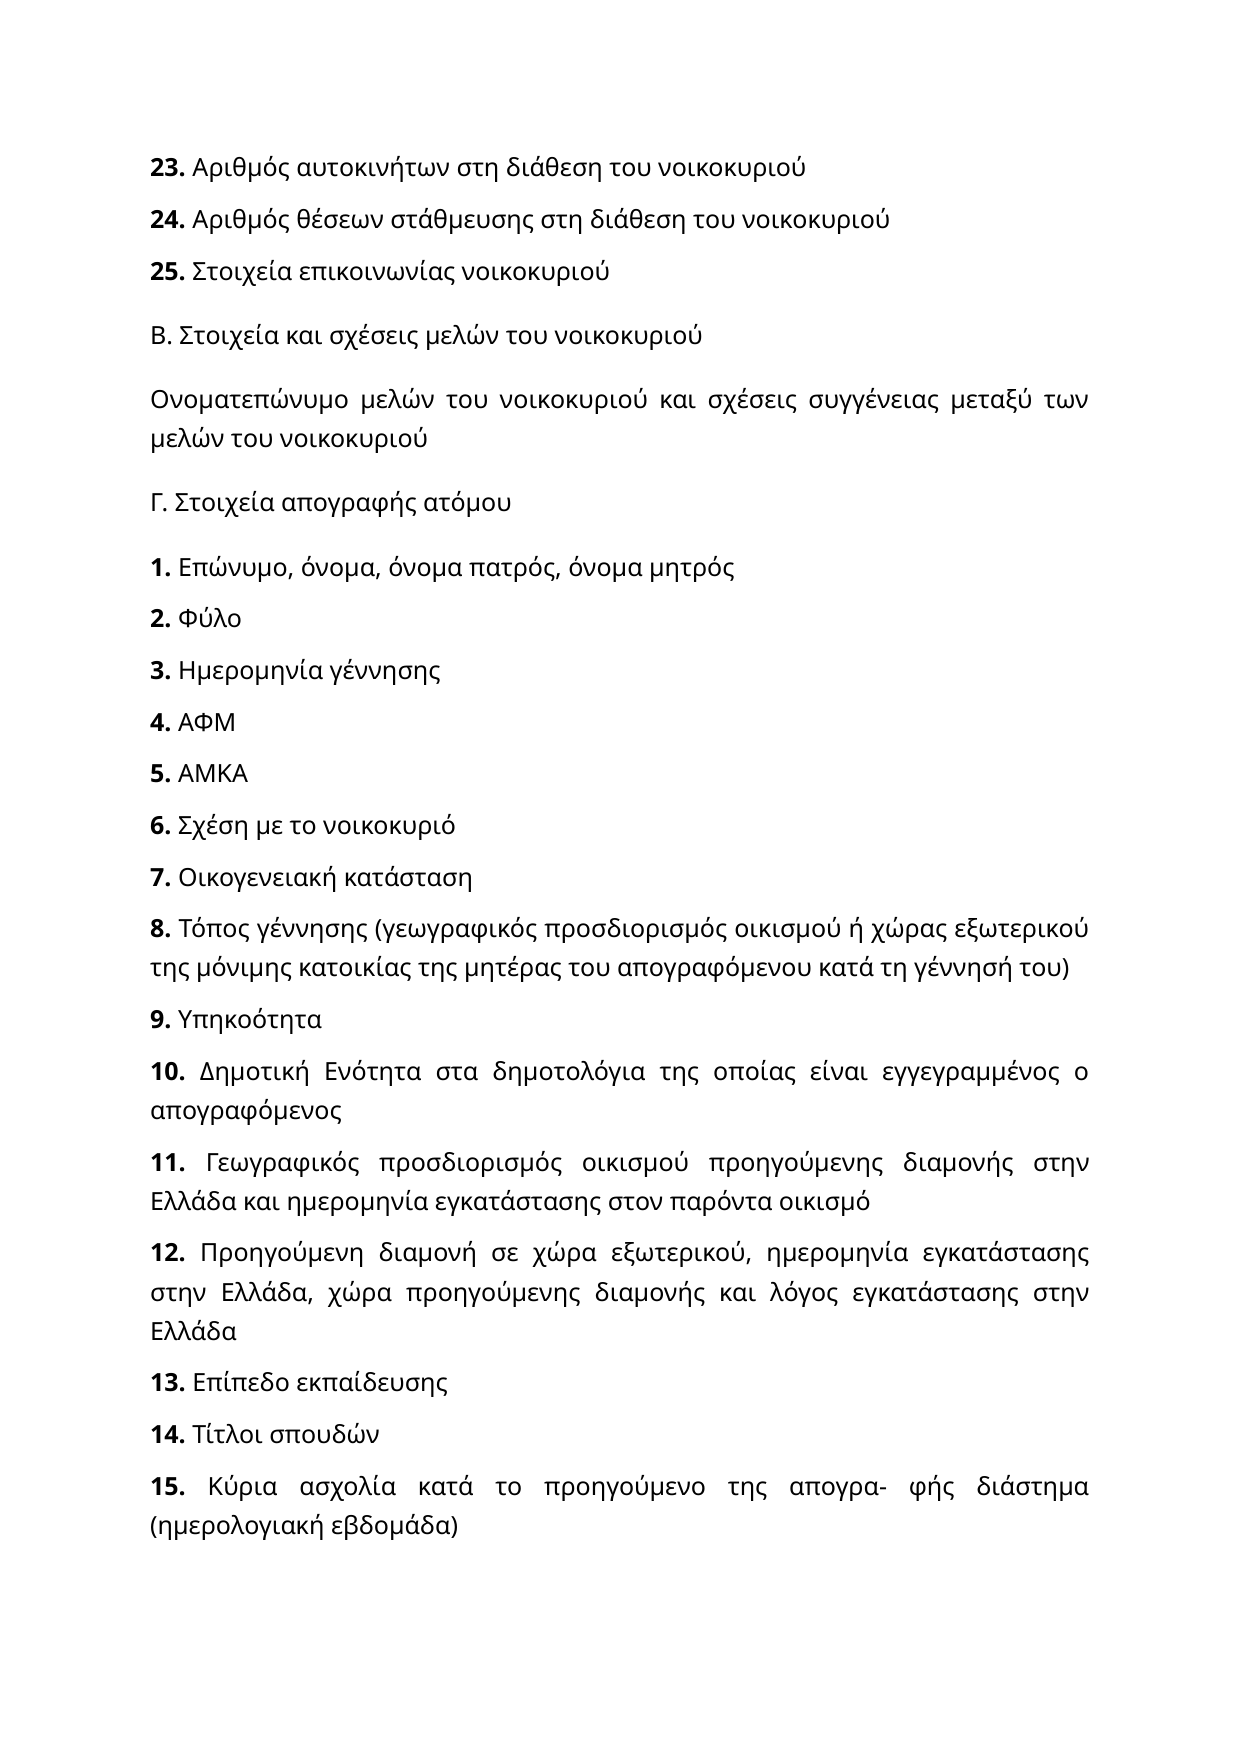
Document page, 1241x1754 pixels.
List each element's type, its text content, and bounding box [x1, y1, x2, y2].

text 15. Κύρια ασχολία κατά το προηγούμενο της απογρα- φής διάστημα (ημερολογιακή εβδομάδα) [150, 1468, 1090, 1542]
text Γ. Στοιχεία απογραφής ατόμου [150, 485, 1090, 519]
text 12. Προηγούμενη διαμονή σε χώρα εξωτερικού, ημερομηνία εγκατάστασης στην Ελλάδα, χώρα προηγούμενης διαμονής και λόγος εγκατάστασης στην Ελλάδα [150, 1235, 1090, 1347]
text 11. Γεωγραφικός προσδιορισμός οικισμού προηγούμενης διαμονής στην Ελλάδα και ημερομηνία εγκατάστασης στον παρόντα οικισμό [150, 1144, 1090, 1217]
text 24. Αριθμός θέσεων στάθμευσης στη διάθεση του νοικοκυριού [150, 202, 1090, 236]
text 10. Δημοτική Ενότητα στα δημοτολόγια της οποίας είναι εγγεγραμμένος ο απογραφόμενος [150, 1053, 1090, 1127]
text 14. Τίτλοι σπουδών [150, 1417, 1090, 1451]
text 9. Υπηκοότητα [150, 1002, 1090, 1036]
text 2. Φύλο [150, 601, 1090, 635]
text Ονοματεπώνυμο μελών του νοικοκυριού και σχέσεις συγγένειας μεταξύ των μελών του νοικοκυριού [150, 382, 1090, 455]
text 23. Αριθμός αυτοκινήτων στη διάθεση του νοικοκυριού [150, 150, 1090, 184]
text 6. Σχέση με το νοικοκυριό [150, 807, 1090, 842]
text 8. Τόπος γέννησης (γεωγραφικός προσδιορισμός οικισμού ή χώρας εξωτερικού της μόνιμης κατοικίας της μητέρας του απογραφόμενου κατά τη γέννησή του) [150, 911, 1090, 984]
text 3. Ημερομηνία γέννησης [150, 652, 1090, 687]
text 7. Οικογενειακή κατάσταση [150, 859, 1090, 893]
text 25. Στοιχεία επικοινωνίας νοικοκυριού [150, 253, 1090, 287]
text Β. Στοιχεία και σχέσεις μελών του νοικοκυριού [150, 317, 1090, 352]
text 4. ΑΦΜ [150, 704, 1090, 738]
text 5. ΑΜΚΑ [150, 756, 1090, 790]
text 13. Επίπεδο εκπαίδευσης [150, 1365, 1090, 1399]
text 1. Επώνυμο, όνομα, όνομα πατρός, όνομα μητρός [150, 549, 1090, 583]
